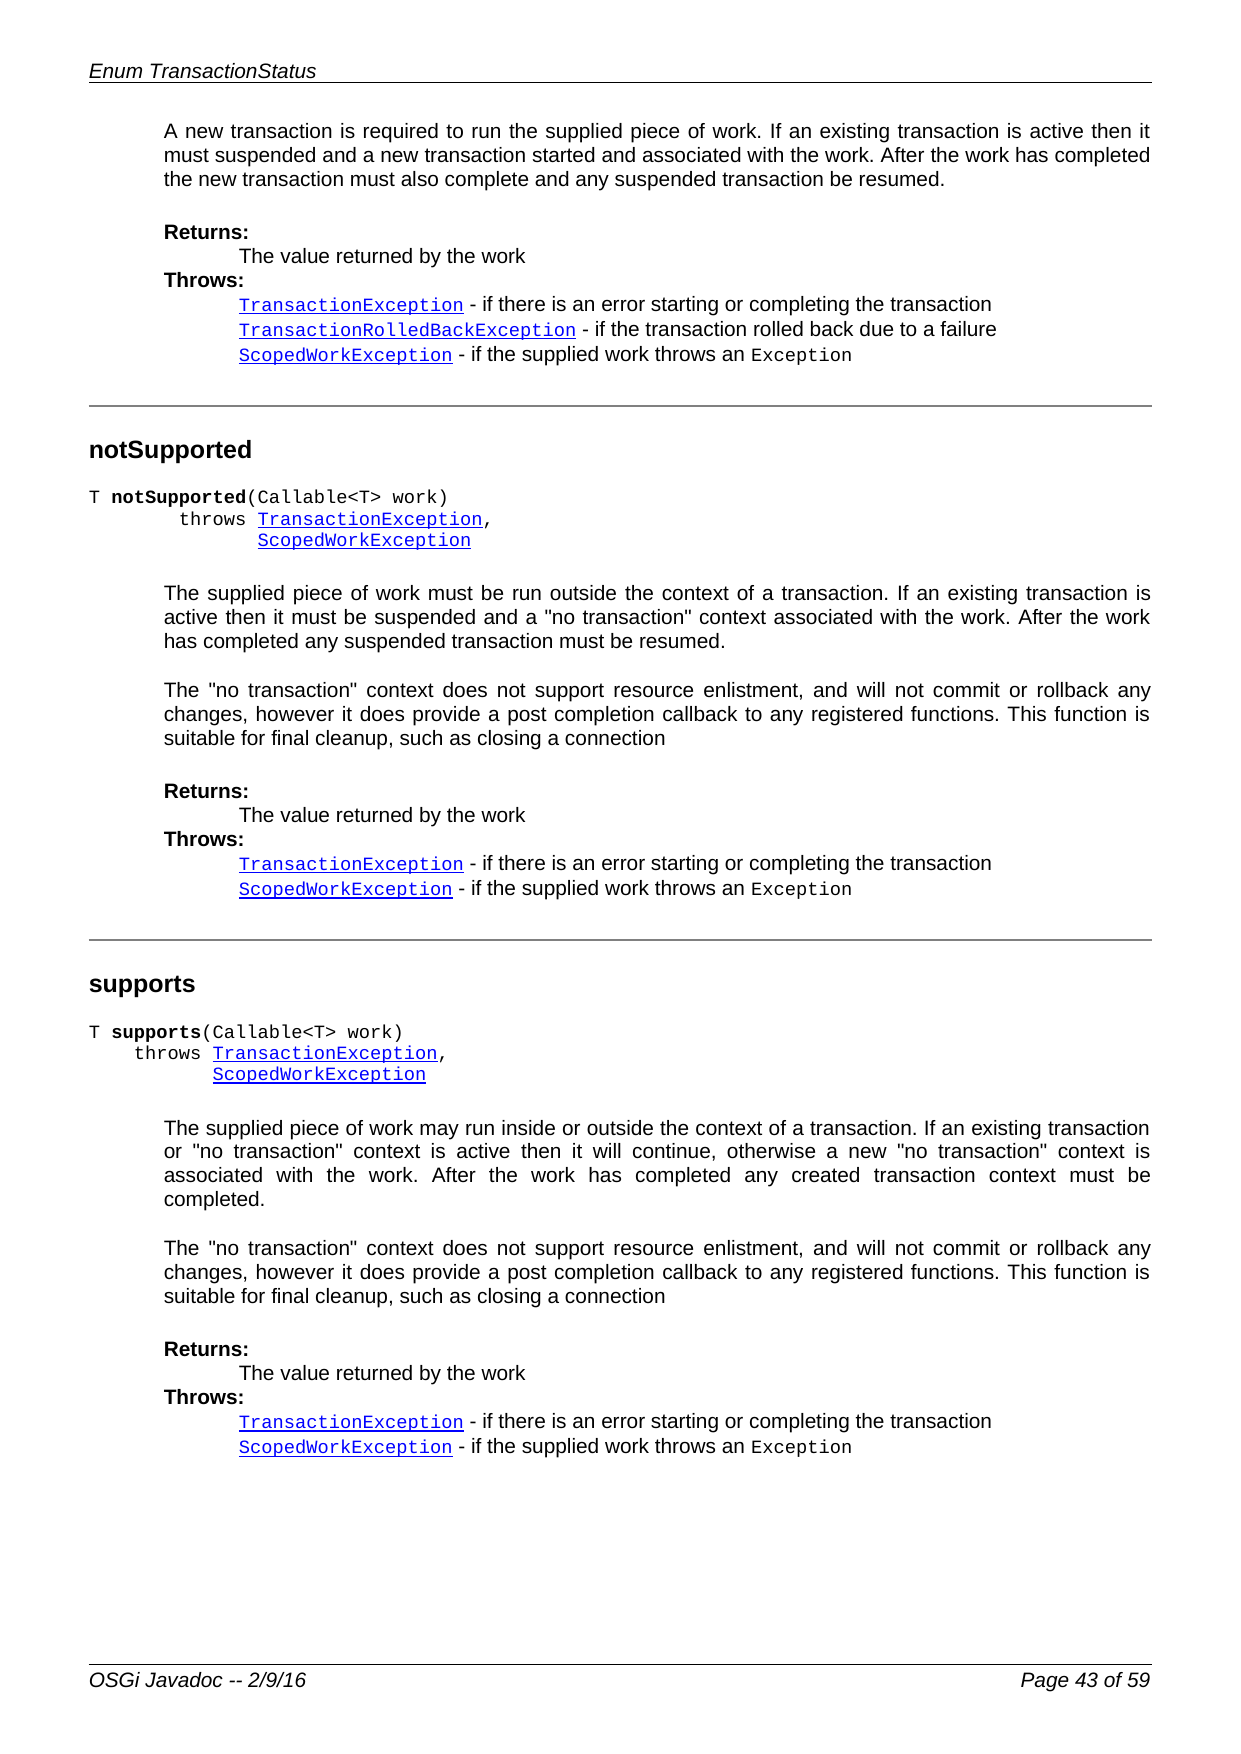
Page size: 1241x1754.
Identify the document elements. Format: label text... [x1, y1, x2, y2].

text ScopedWorkException - if the supplied work throws an Exception [238, 342, 1152, 367]
text ScopedWorkException - if the supplied work throws an Exception [238, 876, 1152, 901]
text The value returned by the work [238, 1361, 1152, 1385]
text The "no transaction" context does not support resource enlistment, and will not commit or rollback any changes, however it does provide a post completion callback to any registered functions. This function is suitable for final cleanup, such as closing a connection [163, 678, 1152, 750]
text The "no transaction" context does not support resource enlistment, and will not commit or rollback any changes, however it does provide a post completion callback to any registered functions. This function is suitable for final cleanup, such as closing a connection [163, 1236, 1152, 1308]
text TransactionRolledBackException - if the transaction rolled back due to a failure [238, 317, 1152, 342]
text Returns: [163, 779, 1152, 803]
text The supplied piece of work may run inside or outside the context of a transaction. If an existing transaction or "no transaction" context is active then it will continue, otherwise a new "no transaction" context is associated with the work. After the work has completed any created transaction context must be completed. [163, 1115, 1152, 1211]
text Returns: [163, 219, 1152, 243]
text Throws: [163, 1385, 1152, 1409]
text ScopedWorkException - if the supplied work throws an Exception [238, 1434, 1152, 1459]
text T supports(Callable<T> work) throws TransactionException, ScopedWorkException [88, 1022, 1152, 1086]
text A new transaction is required to run the supplied piece of work. If an existing transaction is active then it must suspended and a new transaction started and associated with the work. After the work has completed the new transaction must also complete and any suspended transaction be resumed. [163, 118, 1152, 190]
text T notSupported(Callable<T> work) throws TransactionException, ScopedWorkException [88, 488, 1152, 552]
text Throws: [163, 267, 1152, 291]
subtitle notSupported [88, 435, 1152, 464]
text TransactionException - if there is an error starting or completing the transaction [238, 1409, 1152, 1434]
text TransactionException - if there is an error starting or completing the transaction [238, 291, 1152, 317]
text The value returned by the work [238, 803, 1152, 827]
text Throws: [163, 827, 1152, 851]
text TransactionException - if there is an error starting or completing the transaction [238, 851, 1152, 876]
text Returns: [163, 1337, 1152, 1361]
text The supplied piece of work must be run outside the context of a transaction. If an existing transaction is active then it must be suspended and a "no transaction" context associated with the work. After the work has completed any suspended transaction must be resumed. [163, 581, 1152, 653]
subtitle supports [88, 969, 1152, 998]
text The value returned by the work [238, 243, 1152, 267]
